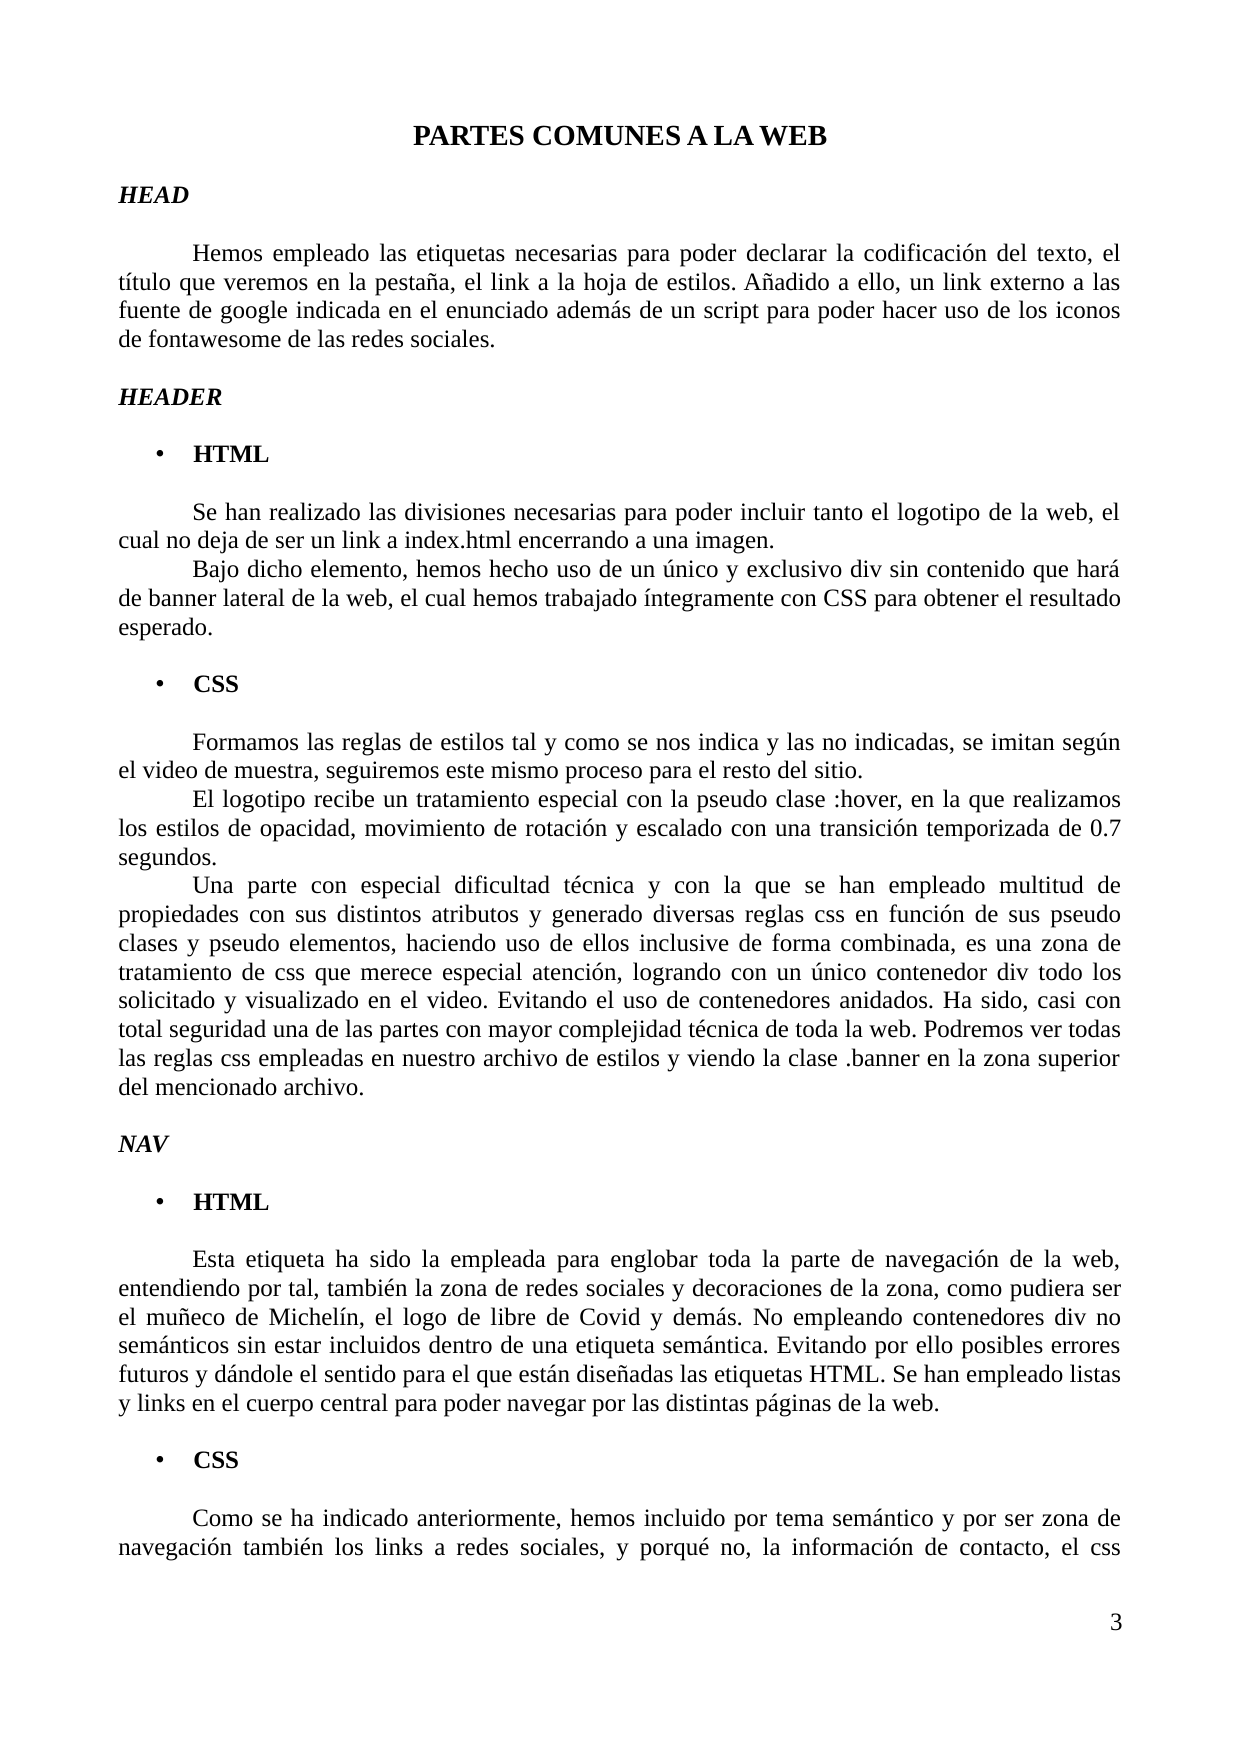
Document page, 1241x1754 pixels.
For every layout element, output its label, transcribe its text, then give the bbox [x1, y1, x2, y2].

text Formamos las reglas de estilos tal y como se nos indica y las no indicadas, se imitan según el video de muestra, seguiremos este mismo proceso para el resto del sitio. [118, 727, 1122, 784]
text Hemos empleado las etiquetas necesarias para poder declarar la codificación del texto, el título que veremos en la pestaña, el link a la hoja de estilos. Añadido a ello, un link externo a las fuente de google indicada en el enunciado además de un script para poder hacer uso de los iconos de fontawesome de las redes sociales. [118, 238, 1122, 353]
text HEAD [118, 180, 1122, 209]
text Se han realizado las divisiones necesarias para poder incluir tanto el logotipo de la web, el cual no deja de ser un link a index.html encerrando a una imagen. [118, 497, 1122, 554]
text PARTES COMUNES A LA WEB [118, 118, 1122, 152]
list CSS [156, 669, 1122, 698]
text Como se ha indicado anteriormente, hemos incluido por tema semántico y por ser zona de navegación también los links a redes sociales, y porqué no, la información de contacto, el css [118, 1503, 1122, 1560]
list CSS [156, 1445, 1122, 1474]
text El logotipo recibe un tratamiento especial con la pseudo clase :hover, en la que realizamos los estilos de opacidad, movimiento de rotación y escalado con una transición temporizada de 0.7 segundos. [118, 784, 1122, 870]
list HTML [156, 439, 1122, 468]
list HTML [156, 1187, 1122, 1215]
text Una parte con especial dificultad técnica y con la que se han empleado multitud de propiedades con sus distintos atributos y generado diversas reglas css en función de sus pseudo clases y pseudo elementos, haciendo uso de ellos inclusive de forma combinada, es una zona de tratamiento de css que merece especial atención, logrando con un único contenedor div todo los solicitado y visualizado en el video. Evitando el uso de contenedores anidados. Ha sido, casi con total seguridad una de las partes con mayor complejidad técnica de toda la web. Podremos ver todas las reglas css empleadas en nuestro archivo de estilos y viendo la clase .banner en la zona superior del mencionado archivo. [118, 870, 1122, 1100]
text Esta etiqueta ha sido la empleada para englobar toda la parte de navegación de la web, entendiendo por tal, también la zona de redes sociales y decoraciones de la zona, como pudiera ser el muñeco de Michelín, el logo de libre de Covid y demás. No empleando contenedores div no semánticos sin estar incluidos dentro de una etiqueta semántica. Evitando por ello posibles errores futuros y dándole el sentido para el que están diseñadas las etiquetas HTML. Se han empleado listas y links en el cuerpo central para poder navegar por las distintas páginas de la web. [118, 1244, 1122, 1417]
text HEADER [118, 382, 1122, 410]
text Bajo dicho elemento, hemos hecho uso de un único y exclusivo div sin contenido que hará de banner lateral de la web, el cual hemos trabajado íntegramente con CSS para obtener el resultado esperado. [118, 554, 1122, 640]
text NAV [118, 1129, 1122, 1158]
